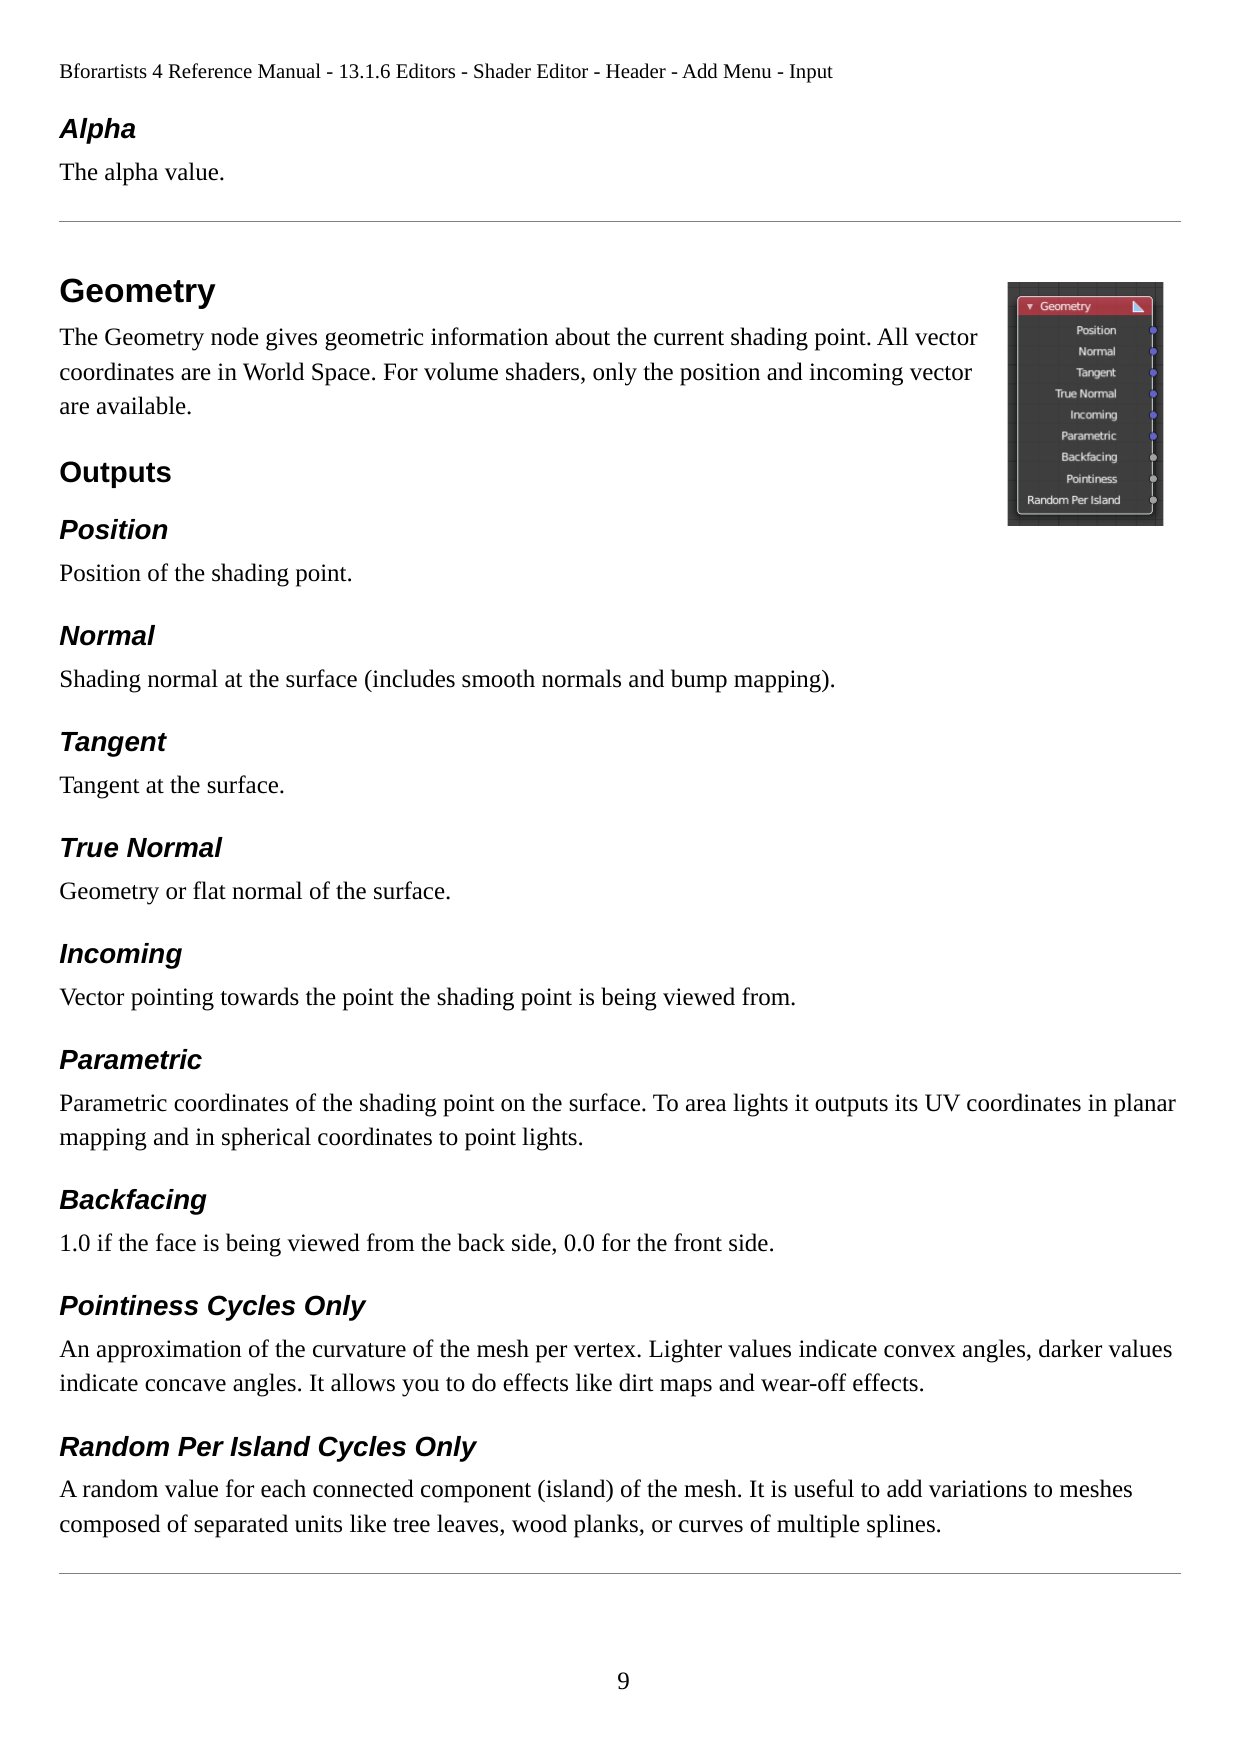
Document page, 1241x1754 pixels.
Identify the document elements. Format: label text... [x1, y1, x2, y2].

text The alpha value. [59, 157, 1181, 186]
text Geometry or flat normal of the surface. [59, 876, 1181, 904]
text The Geometry node gives geometric information about the current shading point. All vector coordinates are in World Space. For volume shaders, only the position and incoming vector are available. [59, 322, 1007, 420]
subtitle [1164, 455, 1181, 488]
subtitle True Normal [59, 831, 1181, 863]
subtitle Backfacing [59, 1184, 1181, 1216]
subtitle Parametric [59, 1043, 1181, 1075]
subtitle Random Per Island Cycles Only [59, 1430, 1181, 1462]
text An approximation of the curvature of the mesh per vertex. Lighter values indicate convex angles, darker values indicate concave angles. It allows you to do effects like dirt maps and wear-off effects. [59, 1334, 1181, 1397]
text 1.0 if the face is being viewed from the back side, 0.0 for the front side. [59, 1228, 1181, 1257]
text A random value for each connected component (island) of the mesh. It is useful to add variations to meshes composed of separated units like tree leaves, wood planks, or curves of multiple splines. [59, 1474, 1181, 1538]
picture [1007, 282, 1164, 526]
subtitle Tangent [59, 725, 1181, 757]
text Position of the shading point. [59, 558, 1181, 587]
subtitle Position [59, 513, 1181, 545]
subtitle Outputs [59, 455, 1007, 488]
subtitle Normal [59, 619, 1181, 651]
subtitle Incoming [59, 937, 1181, 969]
subtitle Alpha [59, 113, 1181, 144]
text Shading normal at the surface (includes smooth normals and bump mapping). [59, 664, 1181, 693]
text Vector pointing towards the point the shading point is being viewed from. [59, 982, 1181, 1010]
subtitle Geometry [59, 271, 1181, 310]
text Tangent at the surface. [59, 770, 1181, 798]
text Parametric coordinates of the shading point on the surface. To area lights it outputs its UV coordinates in planar mapping and in spherical coordinates to point lights. [59, 1088, 1181, 1151]
subtitle Pointiness Cycles Only [59, 1289, 1181, 1321]
